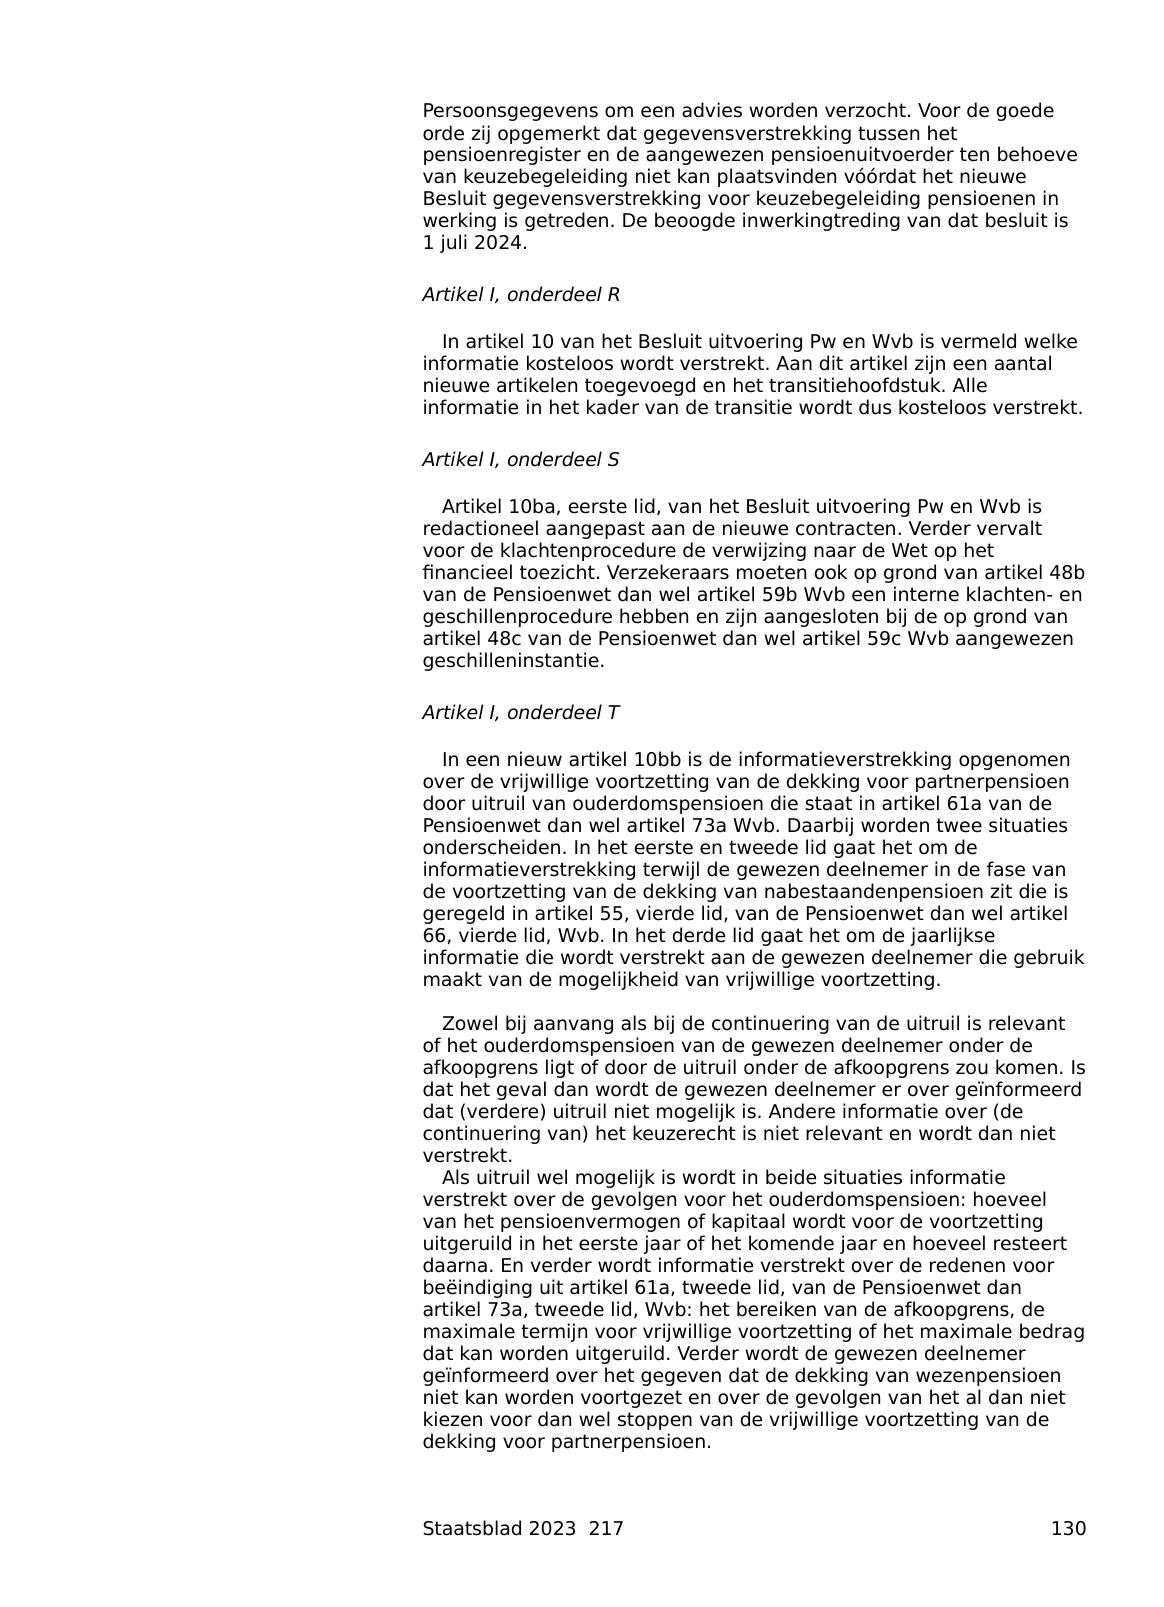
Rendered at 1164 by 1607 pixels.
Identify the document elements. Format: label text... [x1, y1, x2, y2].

text In artikel 10 van het Besluit uitvoering Pw en Wvb is vermeld welke informatie kosteloos wordt verstrekt. Aan dit artikel zijn een aantal nieuwe artikelen toegevoegd en het transitiehoofdstuk. Alle informatie in het kader van de transitie wordt dus kosteloos verstrekt. [422, 331, 1087, 419]
subtitle Artikel I, onderdeel S [422, 449, 1087, 471]
text Als uitruil wel mogelijk is wordt in beide situaties informatie verstrekt over de gevolgen voor het ouderdomspensioen: hoeveel van het pensioenvermogen of kapitaal wordt voor de voortzetting uitgeruild in het eerste jaar of het komende jaar en hoeveel resteert daarna. En verder wordt informatie verstrekt over de redenen voor beëindiging uit artikel 61a, tweede lid, van de Pensioenwet dan artikel 73a, tweede lid, Wvb: het bereiken van de afkoopgrens, de maximale termijn voor vrijwillige voortzetting of het maximale bedrag dat kan worden uitgeruild. Verder wordt de gewezen deelnemer geïnformeerd over het gegeven dat de dekking van wezenpensioen niet kan worden voortgezet en over de gevolgen van het al dan niet kiezen voor dan wel stoppen van de vrijwillige voortzetting van de dekking voor partnerpensioen. [422, 1167, 1087, 1452]
subtitle Artikel I, onderdeel R [422, 284, 1087, 306]
text Persoonsgegevens om een advies worden verzocht. Voor de goede orde zij opgemerkt dat gegevensverstrekking tussen het pensioenregister en de aangewezen pensioenuitvoerder ten behoeve van keuzebegeleiding niet kan plaatsvinden vóórdat het nieuwe Besluit gegevensverstrekking voor keuzebegeleiding pensioenen in werking is getreden. De beoogde inwerkingtreding van dat besluit is 1 juli 2024. [422, 100, 1087, 254]
text Zowel bij aanvang als bij de continuering van de uitruil is relevant of het ouderdomspensioen van de gewezen deelnemer onder de afkoopgrens ligt of door de uitruil onder de afkoopgrens zou komen. Is dat het geval dan wordt de gewezen deelnemer er over geïnformeerd dat (verdere) uitruil niet mogelijk is. Andere informatie over (de continuering van) het keuzerecht is niet relevant en wordt dan niet verstrekt. [422, 1013, 1087, 1167]
text Artikel 10ba, eerste lid, van het Besluit uitvoering Pw en Wvb is redactioneel aangepast aan de nieuwe contracten. Verder vervalt voor de klachtenprocedure de verwijzing naar de Wet op het financieel toezicht. Verzekeraars moeten ook op grond van artikel 48b van de Pensioenwet dan wel artikel 59b Wvb een interne klachten- en geschillenprocedure hebben en zijn aangesloten bij de op grond van artikel 48c van de Pensioenwet dan wel artikel 59c Wvb aangewezen geschilleninstantie. [422, 496, 1087, 672]
subtitle Artikel I, onderdeel T [422, 702, 1087, 724]
text In een nieuw artikel 10bb is de informatieverstrekking opgenomen over de vrijwillige voortzetting van de dekking voor partnerpensioen door uitruil van ouderdomspensioen die staat in artikel 61a van de Pensioenwet dan wel artikel 73a Wvb. Daarbij worden twee situaties onderscheiden. In het eerste en tweede lid gaat het om de informatieverstrekking terwijl de gewezen deelnemer in de fase van de voortzetting van de dekking van nabestaandenpensioen zit die is geregeld in artikel 55, vierde lid, van de Pensioenwet dan wel artikel 66, vierde lid, Wvb. In het derde lid gaat het om de jaarlijkse informatie die wordt verstrekt aan de gewezen deelnemer die gebruik maakt van de mogelijkheid van vrijwillige voortzetting. [422, 749, 1087, 991]
